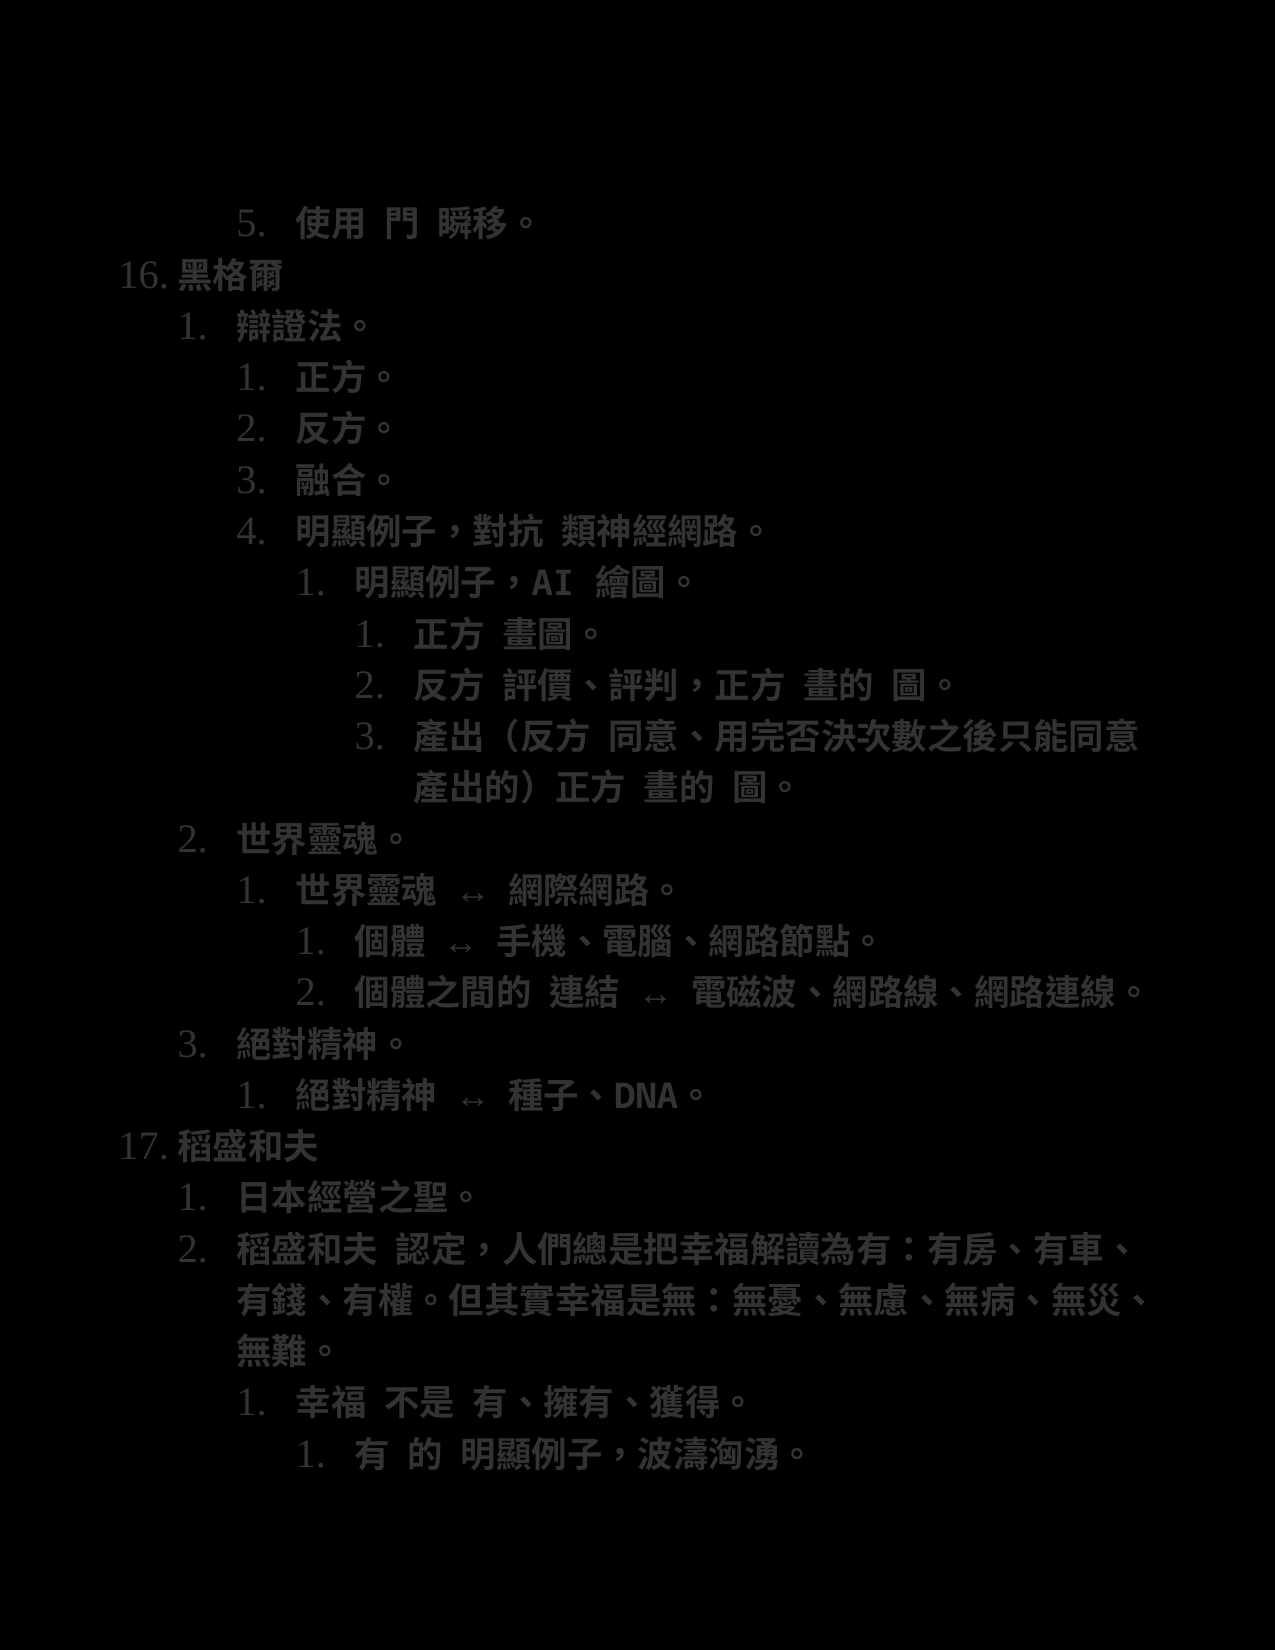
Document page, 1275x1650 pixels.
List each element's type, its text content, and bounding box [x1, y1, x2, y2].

list 稻盛和夫 [118, 1118, 1157, 1170]
list 明顯例子，對抗 類神經網路。 [236, 503, 1157, 554]
list 產出（反方 同意、用完否決次數之後只能同意 產出的）正方 畫的 圖。 [354, 708, 1157, 811]
list 黑格爾 [118, 247, 1157, 298]
list 明顯例子，AI 繪圖。 [295, 554, 1157, 606]
list 幸福 不是 有、擁有、獲得。 [236, 1375, 1157, 1426]
list 使用 門 瞬移。 [236, 196, 1157, 247]
list 世界靈魂。 [177, 811, 1157, 862]
list 個體之間的 連結 ↔ 電磁波、網路線、網路連線。 [295, 965, 1157, 1016]
list 正方 畫圖。 [354, 606, 1157, 657]
list 個體 ↔ 手機、電腦、網路節點。 [295, 913, 1157, 965]
list 稻盛和夫 認定，人們總是把幸福解讀為有：有房、有車、有錢、有權。但其實幸福是無：無憂、無慮、無病、無災、無難。 [177, 1221, 1157, 1375]
list 融合。 [236, 452, 1157, 503]
list 反方。 [236, 401, 1157, 452]
list 正方。 [236, 349, 1157, 401]
list 絕對精神 ↔ 種子、DNA。 [236, 1067, 1157, 1118]
list 絕對精神。 [177, 1016, 1157, 1067]
list 日本經營之聖。 [177, 1170, 1157, 1221]
list 世界靈魂 ↔ 網際網路。 [236, 862, 1157, 913]
list 辯證法。 [177, 298, 1157, 349]
list 有 的 明顯例子，波濤洶湧。 [295, 1426, 1157, 1477]
list 反方 評價、評判，正方 畫的 圖。 [354, 657, 1157, 708]
